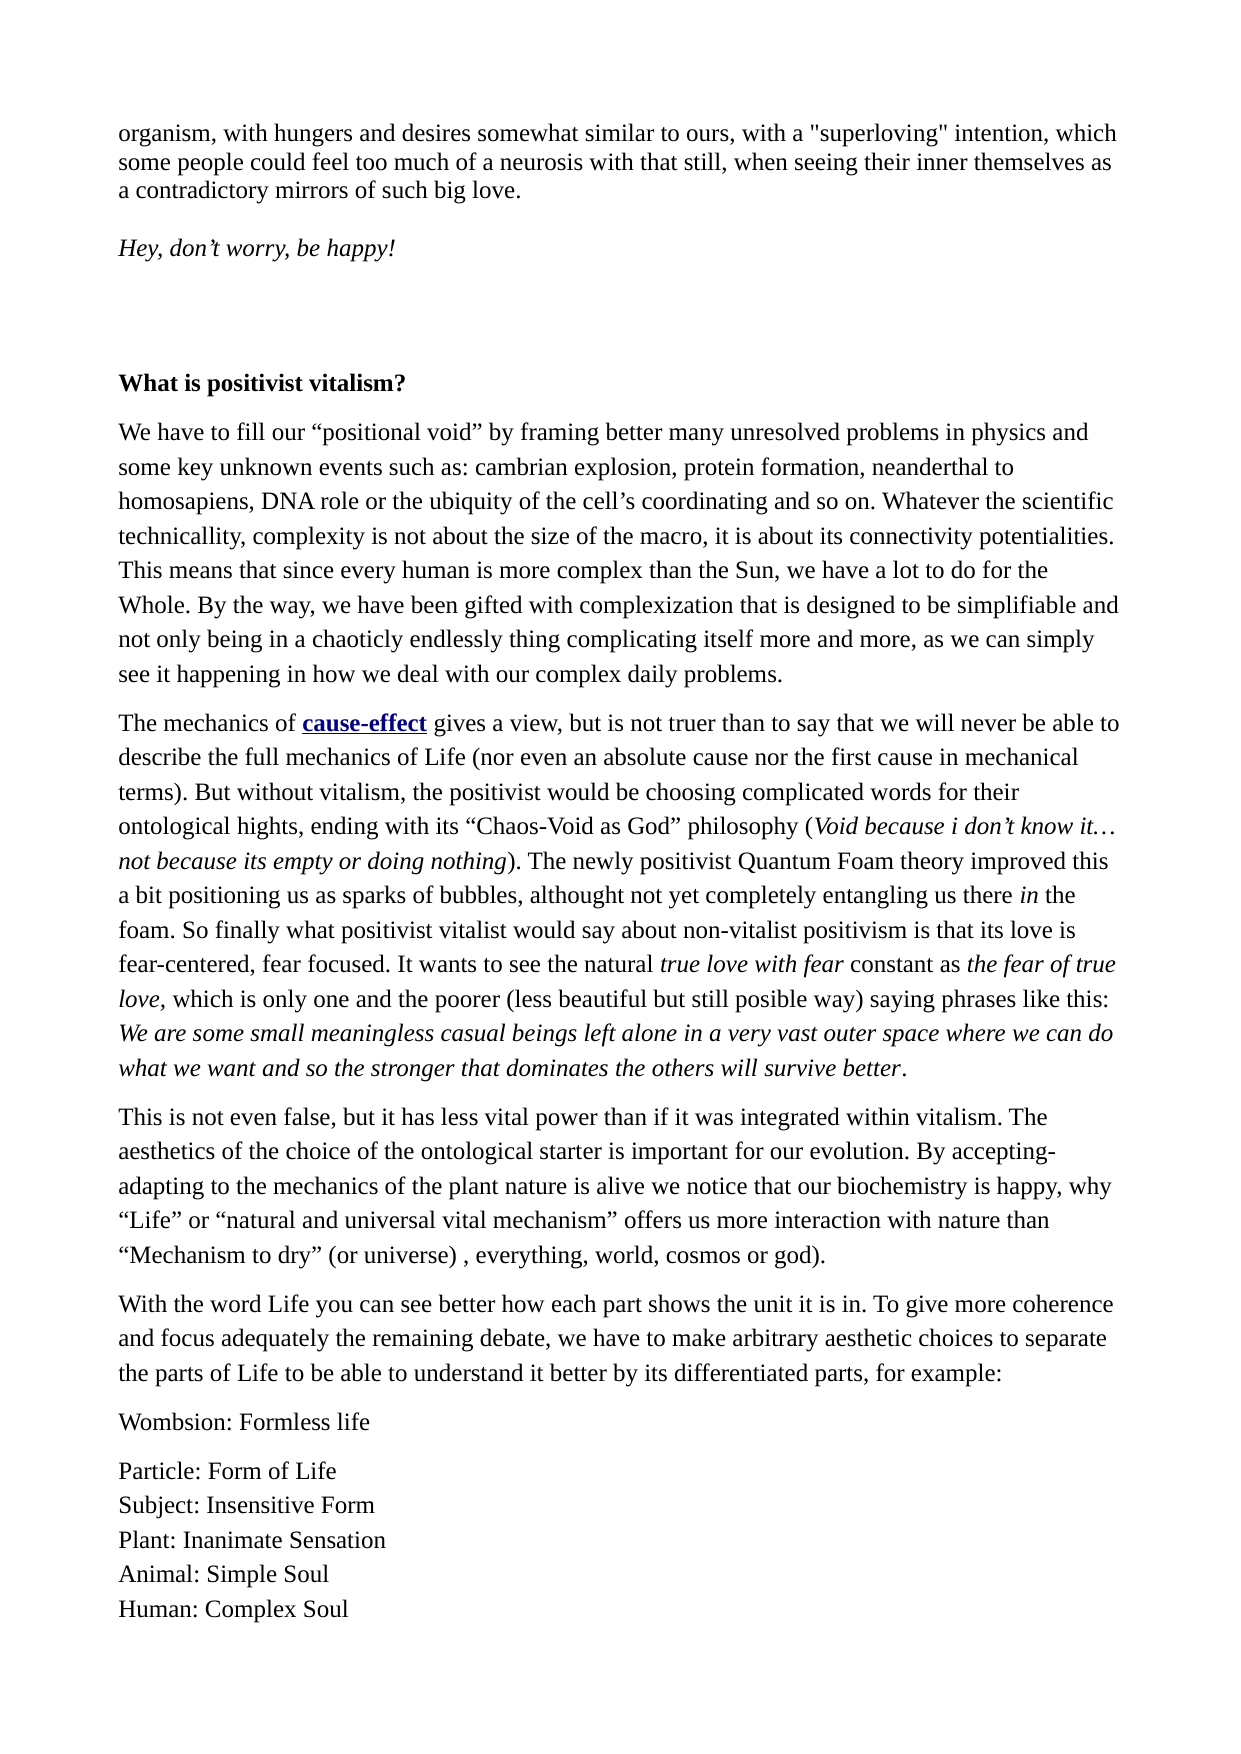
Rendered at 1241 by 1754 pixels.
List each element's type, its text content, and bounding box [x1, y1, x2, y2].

text The mechanics of cause-effect gives a view, but is not truer than to say that we will never be able to describe the full mechanics of Life (nor even an absolute cause nor the first cause in mechanical terms). But without vitalism, the positivist would be choosing complicated words for their ontological hights, ending with its “Chaos-Void as God” philosophy (Void because i don’t know it… not because its empty or doing nothing). The newly positivist Quantum Foam theory improved this a bit positioning us as sparks of bubbles, althought not yet completely entangling us there in the foam. So finally what positivist vitalist would say about non-vitalist positivism is that its love is fear-centered, fear focused. It wants to see the natural true love with fear constant as the fear of true love, which is only one and the poorer (less beautiful but still posible way) saying phrases like this: We are some small meaningless casual beings left alone in a very vast outer space where we can do what we want and so the stronger that dominates the others will survive better. [118, 708, 1122, 1081]
text We have to fill our “positional void” by framing better many unresolved problems in physics and some key unknown events such as: cambrian explosion, protein formation, neanderthal to homosapiens, DNA role or the ubiquity of the cell’s coordinating and so on. Whatever the scientific technicallity, complexity is not about the size of the macro, it is about its connectivity potentialities. This means that since every human is more complex than the Sun, we have a lot to do for the Whole. By the way, we have been gifted with complexization that is designed to be simplifiable and not only being in a chaoticly endlessly thing complicating itself more and more, as we can simply see it happening in how we deal with our complex daily problems. [118, 417, 1122, 688]
text Hey, don’t worry, be happy! [118, 233, 1122, 262]
text With the word Life you can see better how each part shows the unit it is in. To give more coherence and focus adequately the remaining debate, we have to make arbitrary aesthetic choices to separate the parts of Life to be able to understand it better by its differentiated parts, for example: [118, 1289, 1122, 1386]
text What is positivist vitalism? [118, 368, 1122, 397]
text Particle: Form of Life Subject: Insensitive Form Plant: Inanimate Sensation Animal: Simple Soul Human: Complex Soul [118, 1456, 1122, 1622]
text Wombsion: Formless life [118, 1407, 1122, 1436]
text organism, with hungers and desires somewhat similar to ours, with a "superloving" intention, which some people could feel too much of a neurosis with that still, when seeing their inner themselves as a contradictory mirrors of such big love. [118, 118, 1122, 204]
text This is not even false, but it has less vital power than if it was integrated within vitalism. The aesthetics of the choice of the ontological starter is important for our evolution. By accepting-adapting to the mechanics of the plant nature is alive we notice that our biochemistry is happy, why “Life” or “natural and universal vital mechanism” offers us more interaction with nature than “Mechanism to dry” (or universe) , everything, world, cosmos or god). [118, 1102, 1122, 1268]
